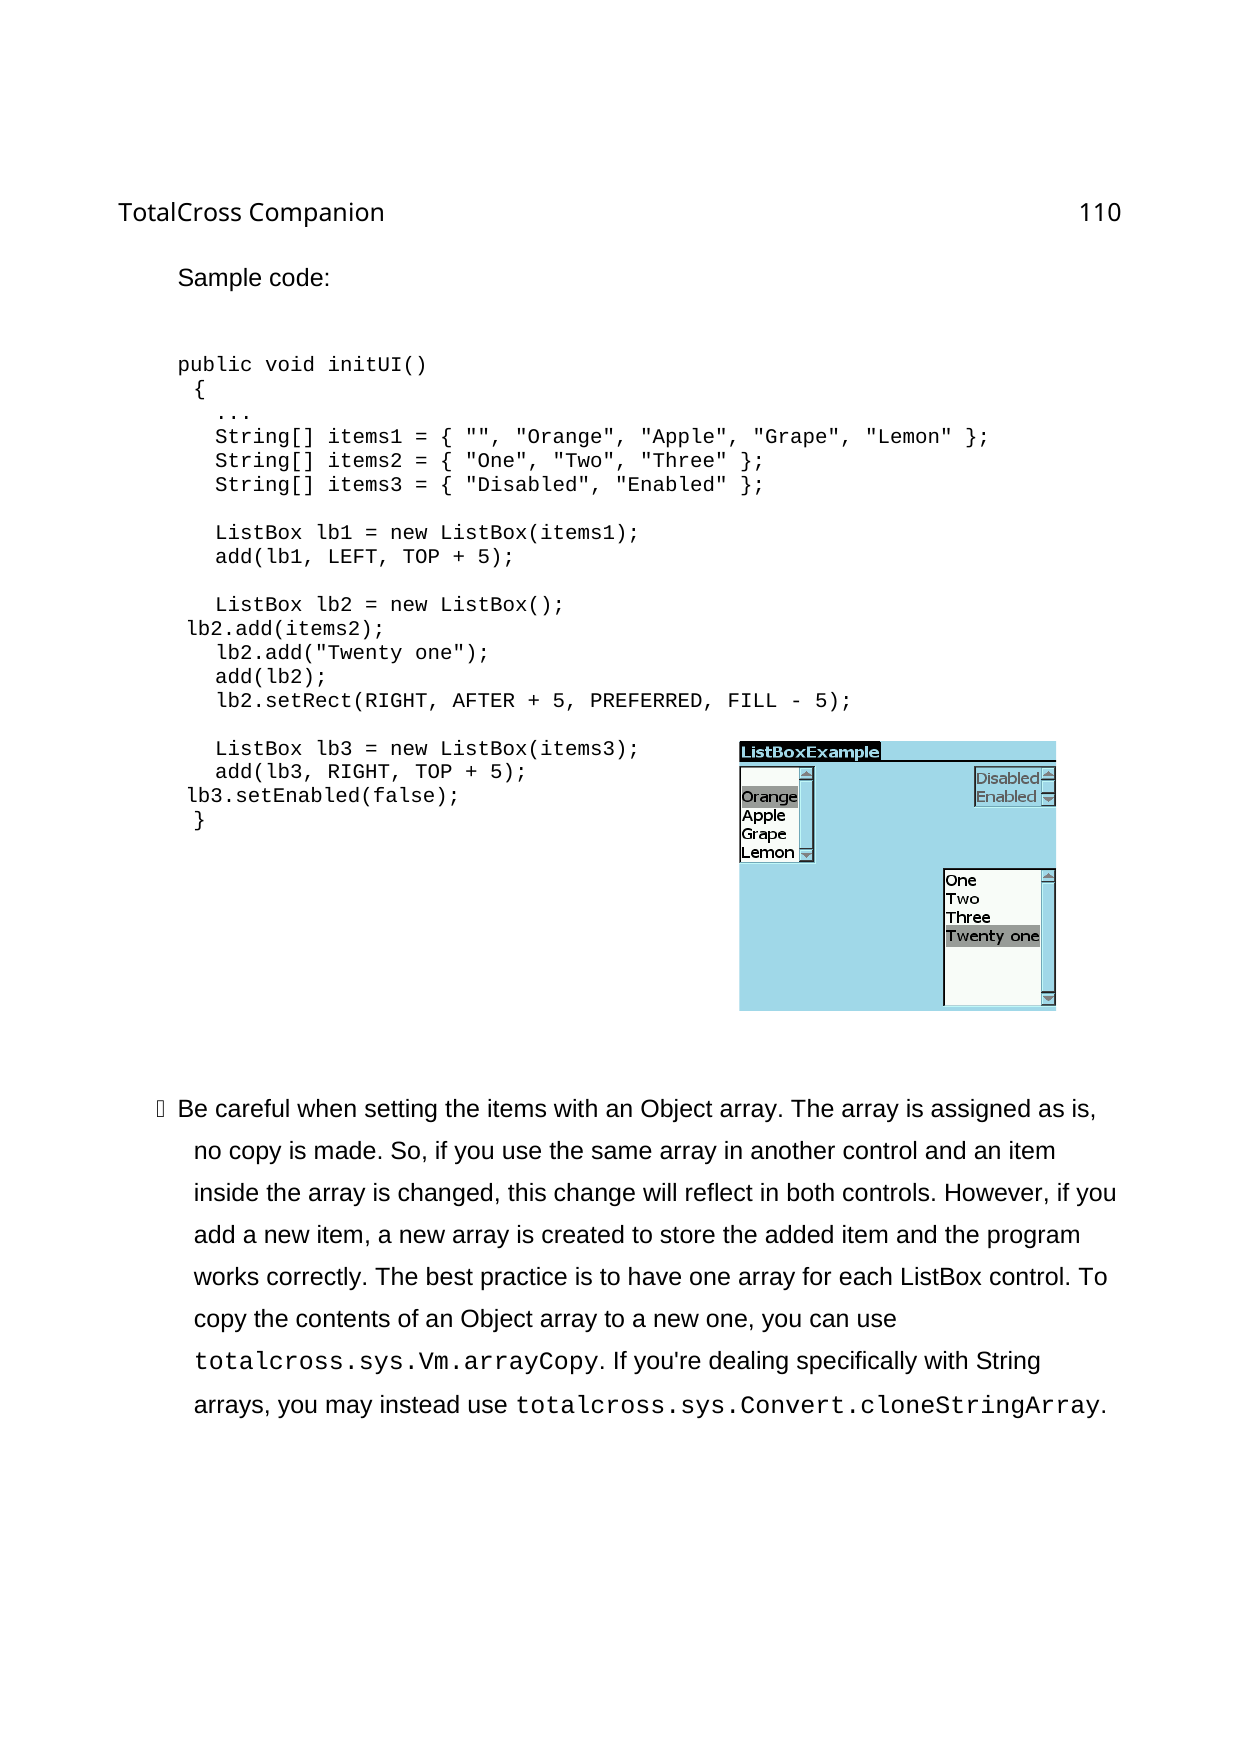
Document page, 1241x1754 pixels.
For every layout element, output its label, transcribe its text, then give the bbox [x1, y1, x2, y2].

text public void initUI() [118, 354, 1122, 378]
picture [739, 741, 1057, 1011]
text lb2.setRect(RIGHT, AFTER + 5, PREFERRED, FILL - 5); [118, 689, 1122, 713]
text ... [118, 402, 1122, 426]
text } [118, 809, 738, 833]
list Be careful when setting the items with an Object array. The array is assigned as is, no copy is made. So, if you use the same array in another control and an item inside the array is changed, this change will reflect in both controls. However, if you add a new item, a new array is created to store the added item and the program works correctly. The best practice is to have one array for each ListBox control. To copy the contents of an Object array to a new one, you can use totalcross.sys.Vm.arrayCopy. If you're dealing specifically with String arrays, you may instead use totalcross.sys.Convert.cloneStringArray. [156, 1094, 1122, 1421]
text add(lb2); [118, 666, 1122, 689]
text add(lb1, LEFT, TOP + 5); [118, 546, 1122, 570]
text { [118, 378, 1122, 402]
text [1058, 809, 1122, 833]
text ListBox lb1 = new ListBox(items1); [118, 522, 1122, 546]
text add(lb3, RIGHT, TOP + 5); [118, 761, 738, 785]
text lb2.add("Twenty one"); [118, 642, 1122, 666]
text String[] items1 = { "", "Orange", "Apple", "Grape", "Lemon" }; [118, 426, 1122, 450]
text [1058, 785, 1122, 809]
text String[] items2 = { "One", "Two", "Three" }; [118, 450, 1122, 474]
text lb2.add(items2); [118, 618, 1122, 642]
text String[] items3 = { "Disabled", "Enabled" }; [118, 474, 1122, 498]
text [1058, 761, 1122, 785]
text Sample code: [118, 264, 1122, 334]
text ListBox lb2 = new ListBox(); [118, 594, 1122, 618]
text lb3.setEnabled(false); [118, 785, 738, 809]
text ListBox lb3 = new ListBox(items3); [118, 737, 1122, 761]
